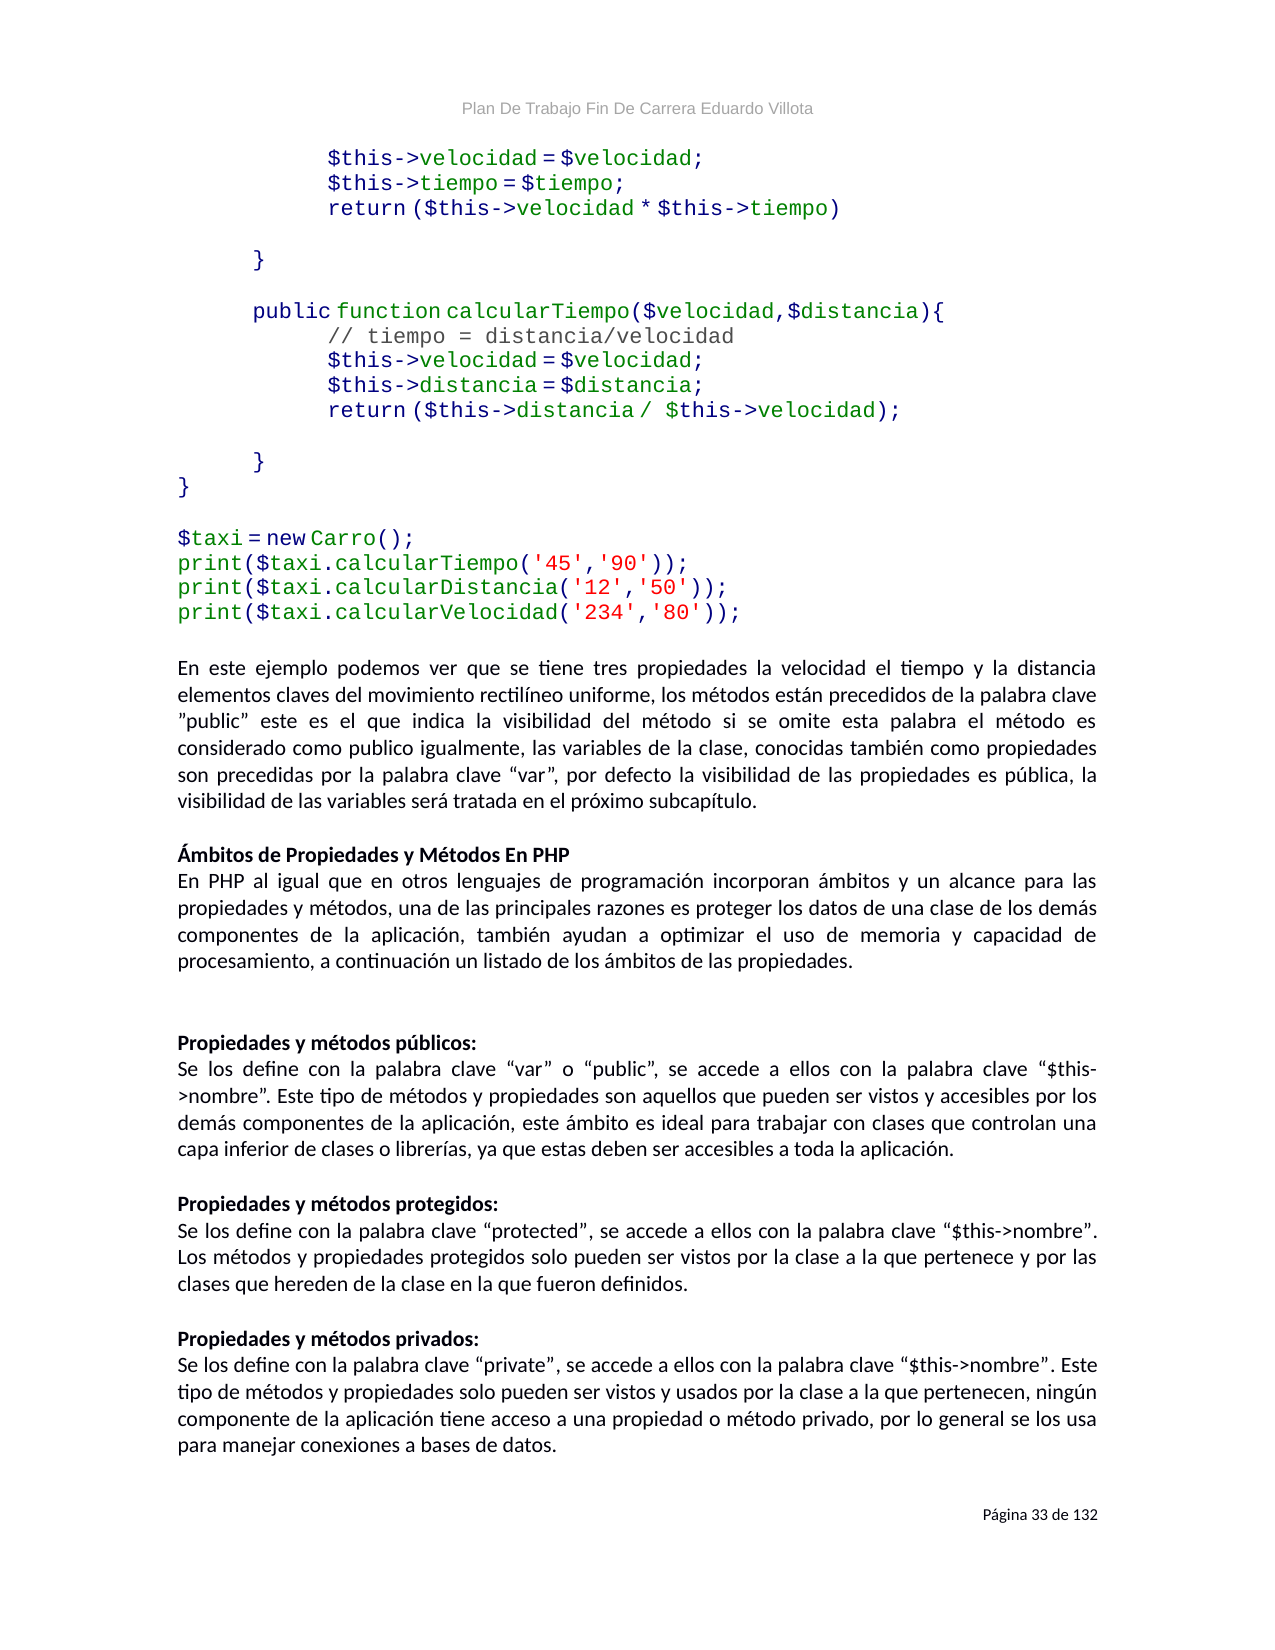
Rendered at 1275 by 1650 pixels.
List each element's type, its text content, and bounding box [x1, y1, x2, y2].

text $this->velocidad = $velocidad; [177, 350, 1098, 374]
text print($taxi.calcularVelocidad('234','80')); [177, 601, 1098, 626]
text Propiedades y métodos públicos: [177, 1029, 1098, 1056]
text Se los define con la palabra clave “private”, se accede a ellos con la palabra clave “$this->nombre”. Este tipo de métodos y propiedades solo pueden ser vistos y usados por la clase a la que pertenecen, ningún componente de la aplicación tiene acceso a una propiedad o método privado, por lo general se los usa para manejar conexiones a bases de datos. [177, 1352, 1098, 1458]
text print($taxi.calcularDistancia('12','50')); [177, 577, 1098, 601]
text Propiedades y métodos privados: [177, 1325, 1098, 1352]
text } [177, 476, 1098, 500]
text $this->distancia = $distancia; [177, 374, 1098, 399]
text } [177, 451, 1098, 476]
text $this->velocidad = $velocidad; [177, 148, 1098, 172]
text $taxi = new Carro(); [177, 527, 1098, 552]
text } [177, 249, 1098, 273]
text En este ejemplo podemos ver que se tiene tres propiedades la velocidad el tiempo y la distancia elementos claves del movimiento rectilíneo uniforme, los métodos están precedidos de la palabra clave ”public” este es el que indica la visibilidad del método si se omite esta palabra el método es considerado como publico igualmente, las variables de la clase, conocidas también como propiedades son precedidas por la palabra clave “var”, por defecto la visibilidad de las propiedades es pública, la visibilidad de las variables será tratada en el próximo subcapítulo. [177, 654, 1098, 814]
text Se los define con la palabra clave “protected”, se accede a ellos con la palabra clave “$this->nombre”. Los métodos y propiedades protegidos solo pueden ser vistos por la clase a la que pertenece y por las clases que hereden de la clase en la que fueron definidos. [177, 1217, 1098, 1297]
text // tiempo = distancia/velocidad [177, 325, 1098, 350]
text Propiedades y métodos protegidos: [177, 1190, 1098, 1217]
text return ($this->distancia / $this->velocidad); [177, 399, 1098, 424]
text En PHP al igual que en otros lenguajes de programación incorporan ámbitos y un alcance para las propiedades y métodos, una de las principales razones es proteger los datos de una clase de los demás componentes de la aplicación, también ayudan a optimizar el uso de memoria y capacidad de procesamiento, a continuación un listado de los ámbitos de las propiedades. [177, 867, 1098, 974]
text print($taxi.calcularTiempo('45','90')); [177, 552, 1098, 577]
text return ($this->velocidad * $this->tiempo) [177, 197, 1098, 222]
text Se los define con la palabra clave “var” o “public”, se accede a ellos con la palabra clave “$this->nombre”. Este tipo de métodos y propiedades son aquellos que pueden ser vistos y accesibles por los demás componentes de la aplicación, este ámbito es ideal para trabajar con clases que controlan una capa inferior de clases o librerías, ya que estas deben ser accesibles a toda la aplicación. [177, 1056, 1098, 1162]
text Ámbitos de Propiedades y Métodos En PHP [177, 841, 1098, 867]
text $this->tiempo = $tiempo; [177, 172, 1098, 197]
text public function calcularTiempo($velocidad,$distancia){ [177, 300, 1098, 325]
